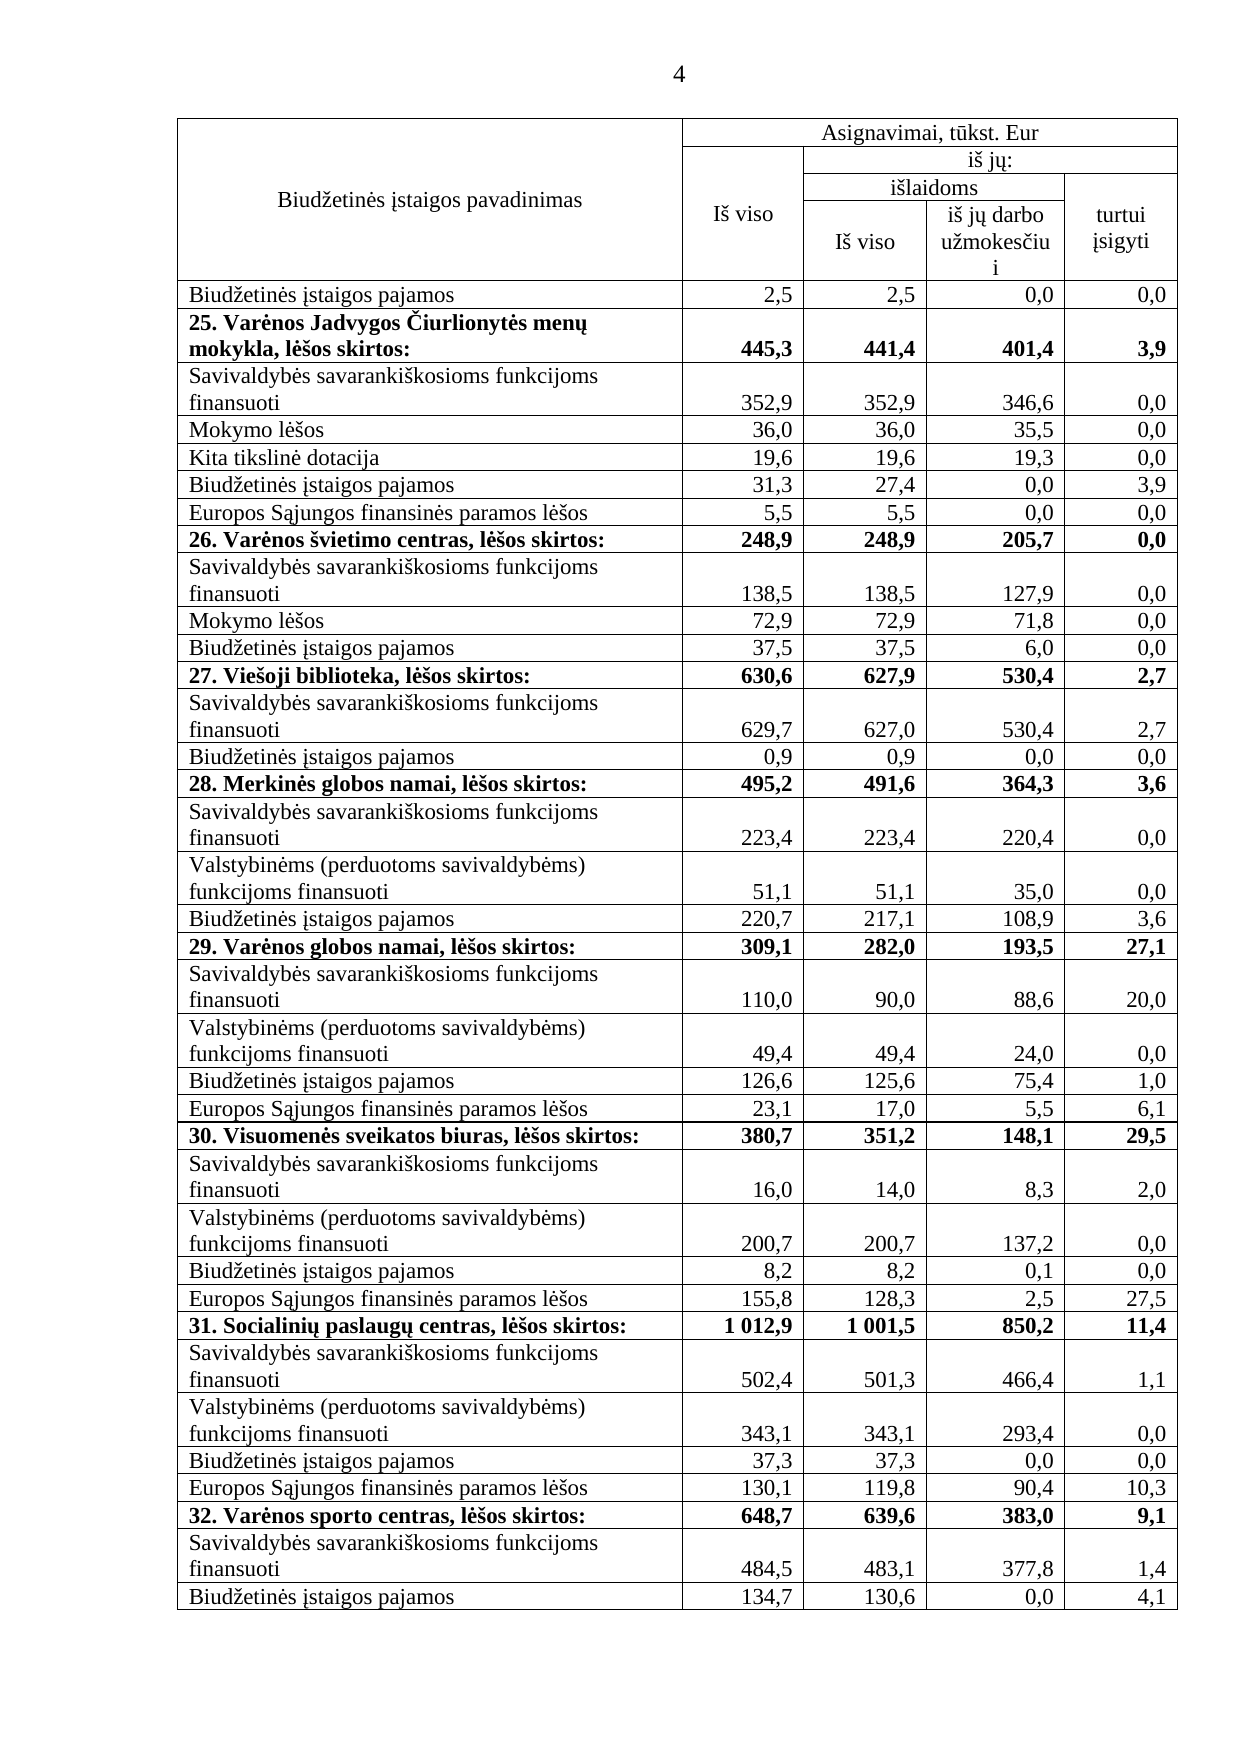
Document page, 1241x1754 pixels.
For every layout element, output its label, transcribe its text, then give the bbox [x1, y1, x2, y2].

table_cell 16,0 [683, 1150, 803, 1202]
table_cell 130,6 [804, 1583, 926, 1609]
table_cell 248,9 [804, 526, 926, 552]
table_cell 0,0 [927, 281, 1064, 308]
table_cell 27. Viešoji biblioteka, lėšos skirtos: [178, 662, 682, 688]
table_cell 343,1 [683, 1393, 803, 1446]
table_cell Europos Sąjungos finansinės paramos lėšos [178, 1285, 682, 1311]
table_cell 126,6 [683, 1068, 803, 1094]
table_cell 495,2 [683, 770, 803, 797]
table_cell 0,9 [804, 743, 926, 769]
table_cell 11,4 [1065, 1312, 1177, 1338]
table_cell 27,4 [804, 471, 926, 497]
table_cell 0,0 [927, 471, 1064, 497]
table_cell 72,9 [683, 607, 803, 633]
table_cell 8,2 [683, 1257, 803, 1284]
table_cell 19,3 [927, 444, 1064, 470]
table_cell 155,8 [683, 1285, 803, 1311]
table_cell 223,4 [804, 798, 926, 851]
table_cell Europos Sąjungos finansinės paramos lėšos [178, 1095, 682, 1121]
table_cell Savivaldybės savarankiškosioms funkcijoms finansuoti [178, 1150, 682, 1202]
table_cell Iš viso [683, 147, 803, 280]
table_cell 8,2 [804, 1257, 926, 1284]
table_cell Biudžetinės įstaigos pajamos [178, 743, 682, 769]
table_cell 293,4 [927, 1393, 1064, 1446]
table_cell 17,0 [804, 1095, 926, 1121]
table_cell Biudžetinės įstaigos pajamos [178, 1257, 682, 1284]
table_cell 51,1 [804, 852, 926, 904]
table_cell Valstybinėms (perduotoms savivaldybėms) funkcijoms finansuoti [178, 1014, 682, 1067]
table_cell Savivaldybės savarankiškosioms funkcijoms finansuoti [178, 798, 682, 851]
table_cell 627,0 [804, 689, 926, 742]
table_cell 29,5 [1065, 1123, 1177, 1149]
table_cell 108,9 [927, 905, 1064, 932]
table_cell 0,0 [1065, 553, 1177, 606]
table_cell 137,2 [927, 1204, 1064, 1256]
table_cell 1 012,9 [683, 1312, 803, 1338]
table_cell 3,9 [1065, 471, 1177, 497]
table_cell 14,0 [804, 1150, 926, 1202]
table_cell 19,6 [804, 444, 926, 470]
table_cell 0,0 [927, 1447, 1064, 1473]
table_cell Biudžetinės įstaigos pajamos [178, 1068, 682, 1094]
table_cell 29. Varėnos globos namai, lėšos skirtos: [178, 933, 682, 959]
table_cell 148,1 [927, 1123, 1064, 1149]
table_cell 193,5 [927, 933, 1064, 959]
table_cell 20,0 [1065, 960, 1177, 1013]
table_cell 26. Varėnos švietimo centras, lėšos skirtos: [178, 526, 682, 552]
table_cell 3,6 [1065, 905, 1177, 932]
table_cell 352,9 [683, 363, 803, 415]
table_cell 3,6 [1065, 770, 1177, 797]
table_cell Valstybinėms (perduotoms savivaldybėms) funkcijoms finansuoti [178, 1393, 682, 1446]
table_cell 445,3 [683, 309, 803, 362]
table_cell 49,4 [683, 1014, 803, 1067]
table_cell 2,5 [804, 281, 926, 308]
table_cell Savivaldybės savarankiškosioms funkcijoms finansuoti [178, 553, 682, 606]
table_cell 648,7 [683, 1502, 803, 1528]
table_cell 127,9 [927, 553, 1064, 606]
table_cell 491,6 [804, 770, 926, 797]
table_cell 364,3 [927, 770, 1064, 797]
table_cell 530,4 [927, 662, 1064, 688]
table_cell 205,7 [927, 526, 1064, 552]
table_cell 0,0 [1065, 363, 1177, 415]
table_cell 37,3 [683, 1447, 803, 1473]
table_cell Biudžetinės įstaigos pajamos [178, 1583, 682, 1609]
table_cell 501,3 [804, 1340, 926, 1392]
table_cell 27,5 [1065, 1285, 1177, 1311]
table_cell 223,4 [683, 798, 803, 851]
table_cell 0,0 [1065, 798, 1177, 851]
table_cell 343,1 [804, 1393, 926, 1446]
table_cell 530,4 [927, 689, 1064, 742]
table_cell Mokymo lėšos [178, 607, 682, 633]
table_cell iš jų darbo užmokesčiui [927, 201, 1064, 280]
table_cell 88,6 [927, 960, 1064, 1013]
table_cell 484,5 [683, 1529, 803, 1582]
table_cell 23,1 [683, 1095, 803, 1121]
table_cell turtui įsigyti [1065, 174, 1177, 280]
table_cell 6,1 [1065, 1095, 1177, 1121]
table_cell 282,0 [804, 933, 926, 959]
table_cell Biudžetinės įstaigos pajamos [178, 471, 682, 497]
table_cell 36,0 [683, 416, 803, 443]
table_cell išlaidoms [804, 174, 1064, 200]
table_cell 0,0 [1065, 635, 1177, 661]
table_cell 119,8 [804, 1474, 926, 1501]
table_cell 19,6 [683, 444, 803, 470]
table_cell 90,0 [804, 960, 926, 1013]
table_cell Kita tikslinė dotacija [178, 444, 682, 470]
table_cell 0,0 [927, 499, 1064, 525]
table_cell 1,0 [1065, 1068, 1177, 1094]
table_cell Savivaldybės savarankiškosioms funkcijoms finansuoti [178, 689, 682, 742]
table_cell Valstybinėms (perduotoms savivaldybėms) funkcijoms finansuoti [178, 1204, 682, 1256]
table_cell Biudžetinės įstaigos pajamos [178, 281, 682, 308]
table_cell 37,5 [804, 635, 926, 661]
table_cell 200,7 [683, 1204, 803, 1256]
table_cell 0,0 [1065, 1447, 1177, 1473]
table_cell Savivaldybės savarankiškosioms funkcijoms finansuoti [178, 960, 682, 1013]
table_cell Savivaldybės savarankiškosioms funkcijoms finansuoti [178, 363, 682, 415]
table_cell 377,8 [927, 1529, 1064, 1582]
table_cell 2,7 [1065, 689, 1177, 742]
table_cell 441,4 [804, 309, 926, 362]
table_cell Iš viso [804, 201, 926, 280]
table_cell 0,0 [1065, 607, 1177, 633]
table_cell Savivaldybės savarankiškosioms funkcijoms finansuoti [178, 1340, 682, 1392]
table_cell 352,9 [804, 363, 926, 415]
table_cell 0,0 [1065, 1014, 1177, 1067]
table_cell 0,0 [1065, 1257, 1177, 1284]
table_cell 1,1 [1065, 1340, 1177, 1392]
table_cell 134,7 [683, 1583, 803, 1609]
table_header Asignavimai, tūkst. Eur [683, 119, 1177, 146]
table_cell 2,5 [927, 1285, 1064, 1311]
table_cell 24,0 [927, 1014, 1064, 1067]
table_cell 37,5 [683, 635, 803, 661]
table_cell 125,6 [804, 1068, 926, 1094]
table_cell 220,7 [683, 905, 803, 932]
table_cell 639,6 [804, 1502, 926, 1528]
table_cell 6,0 [927, 635, 1064, 661]
table_cell 217,1 [804, 905, 926, 932]
table_cell 49,4 [804, 1014, 926, 1067]
table_cell 0,0 [1065, 852, 1177, 904]
table_cell 380,7 [683, 1123, 803, 1149]
table_cell 90,4 [927, 1474, 1064, 1501]
table_cell 31. Socialinių paslaugų centras, lėšos skirtos: [178, 1312, 682, 1338]
table_cell 630,6 [683, 662, 803, 688]
table_cell 0,0 [1065, 526, 1177, 552]
table_cell 5,5 [804, 499, 926, 525]
table_cell Valstybinėms (perduotoms savivaldybėms) funkcijoms finansuoti [178, 852, 682, 904]
table_cell 3,9 [1065, 309, 1177, 362]
table_cell 71,8 [927, 607, 1064, 633]
table_cell 31,3 [683, 471, 803, 497]
table_cell 0,9 [683, 743, 803, 769]
table_cell 0,0 [927, 1583, 1064, 1609]
table_cell Europos Sąjungos finansinės paramos lėšos [178, 1474, 682, 1501]
table_cell 9,1 [1065, 1502, 1177, 1528]
table_header Biudžetinės įstaigos pavadinimas [178, 119, 682, 280]
table_cell 5,5 [927, 1095, 1064, 1121]
table_cell 466,4 [927, 1340, 1064, 1392]
table_cell 10,3 [1065, 1474, 1177, 1501]
table_cell 35,0 [927, 852, 1064, 904]
table_cell 4,1 [1065, 1583, 1177, 1609]
table_cell 0,0 [1065, 1204, 1177, 1256]
table_cell Biudžetinės įstaigos pajamos [178, 635, 682, 661]
table_cell 51,1 [683, 852, 803, 904]
table_cell 36,0 [804, 416, 926, 443]
table_cell 35,5 [927, 416, 1064, 443]
table_cell Europos Sąjungos finansinės paramos lėšos [178, 499, 682, 525]
table_cell 0,1 [927, 1257, 1064, 1284]
table_cell 0,0 [1065, 444, 1177, 470]
table_cell 1 001,5 [804, 1312, 926, 1338]
table_cell Biudžetinės įstaigos pajamos [178, 1447, 682, 1473]
table_cell Biudžetinės įstaigos pajamos [178, 905, 682, 932]
table_cell 28. Merkinės globos namai, lėšos skirtos: [178, 770, 682, 797]
table_cell Savivaldybės savarankiškosioms funkcijoms finansuoti [178, 1529, 682, 1582]
table_cell 220,4 [927, 798, 1064, 851]
table_cell 0,0 [1065, 1393, 1177, 1446]
table_cell 25. Varėnos Jadvygos Čiurlionytės menų mokykla, lėšos skirtos: [178, 309, 682, 362]
table_cell 37,3 [804, 1447, 926, 1473]
table_cell 483,1 [804, 1529, 926, 1582]
table_cell 30. Visuomenės sveikatos biuras, lėšos skirtos: [178, 1123, 682, 1149]
table_cell 627,9 [804, 662, 926, 688]
table_cell 138,5 [683, 553, 803, 606]
table_cell 0,0 [1065, 743, 1177, 769]
table_cell 2,0 [1065, 1150, 1177, 1202]
table_cell 850,2 [927, 1312, 1064, 1338]
table_cell 138,5 [804, 553, 926, 606]
table_cell 110,0 [683, 960, 803, 1013]
table_cell 309,1 [683, 933, 803, 959]
table_cell 346,6 [927, 363, 1064, 415]
table_cell 128,3 [804, 1285, 926, 1311]
table_cell 200,7 [804, 1204, 926, 1256]
table_cell 629,7 [683, 689, 803, 742]
table_cell 130,1 [683, 1474, 803, 1501]
table_cell 0,0 [1065, 499, 1177, 525]
table_cell 75,4 [927, 1068, 1064, 1094]
table_cell 2,7 [1065, 662, 1177, 688]
table_cell 351,2 [804, 1123, 926, 1149]
table_cell 0,0 [927, 743, 1064, 769]
table_cell 401,4 [927, 309, 1064, 362]
table_cell 27,1 [1065, 933, 1177, 959]
table_cell 248,9 [683, 526, 803, 552]
table_cell 5,5 [683, 499, 803, 525]
table_cell 32. Varėnos sporto centras, lėšos skirtos: [178, 1502, 682, 1528]
table_cell Mokymo lėšos [178, 416, 682, 443]
table_cell 8,3 [927, 1150, 1064, 1202]
table_cell 383,0 [927, 1502, 1064, 1528]
table_cell 502,4 [683, 1340, 803, 1392]
table_cell 2,5 [683, 281, 803, 308]
table_cell 0,0 [1065, 416, 1177, 443]
table_cell 72,9 [804, 607, 926, 633]
table_cell iš jų: [804, 147, 1177, 173]
table_cell 0,0 [1065, 281, 1177, 308]
table_cell 1,4 [1065, 1529, 1177, 1582]
